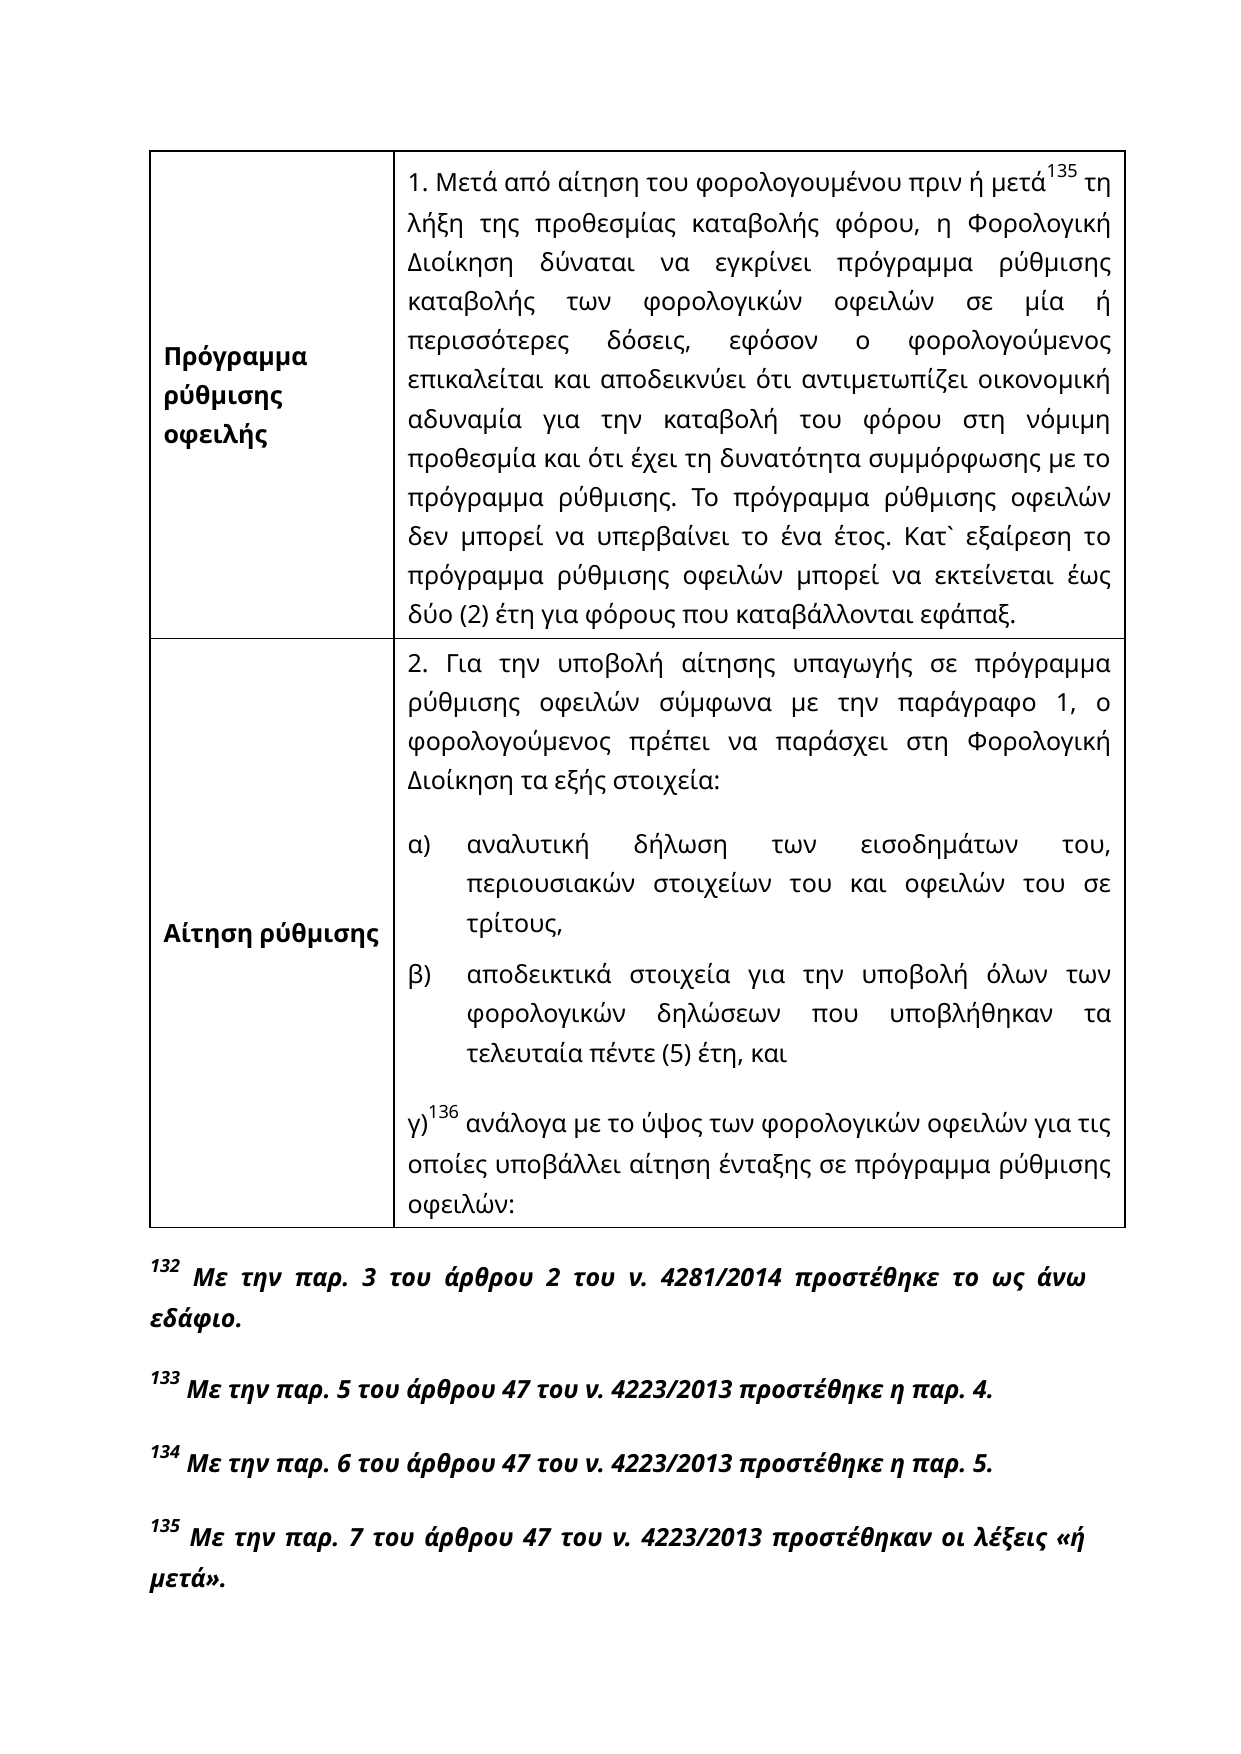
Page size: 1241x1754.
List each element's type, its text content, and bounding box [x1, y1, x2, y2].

text 135 Με την παρ. 7 του άρθρου 47 του ν. 4223/2013 προστέθηκαν οι λέξεις «ή μετά». [150, 1513, 1090, 1595]
text 133 Με την παρ. 5 του άρθρου 47 του ν. 4223/2013 προστέθηκε η παρ. 4. [150, 1365, 1090, 1408]
table_cell 1. Μετά από αίτηση του φορολογουμένου πριν ή μετά135 τη λήξη της προθεσμίας καταβολής φόρου, η Φορολογική Διοίκηση δύναται να εγκρίνει πρόγραμμα ρύθμισης καταβολής των φορολογικών οφειλών σε μία ή περισσότερες δόσεις, εφόσον ο φορολογούμενος επικαλείται και αποδεικνύει ότι αντιμετωπίζει οικονομική αδυναμία για την καταβολή του φόρου στη νόμιμη προθεσμία και ότι έχει τη δυνατότητα συμμόρφωσης με το πρόγραμμα ρύθμισης. Το πρόγραμμα ρύθμισης οφειλών δεν μπορεί να υπερβαίνει το ένα έτος. Κατ` εξαίρεση το πρόγραμμα ρύθμισης οφειλών μπορεί να εκτείνεται έως δύο (2) έτη για φόρους που καταβάλλονται εφάπαξ. [395, 152, 1124, 637]
table_cell Αίτηση ρύθμισης [151, 639, 393, 1227]
table_cell 2. Για την υποβολή αίτησης υπαγωγής σε πρόγραμμα ρύθμισης οφειλών σύμφωνα με την παράγραφο 1, ο φορολογούμενος πρέπει να παράσχει στη Φορολογική Διοίκηση τα εξής στοιχεία: α) αναλυτική δήλωση των εισοδημάτων του, περιουσιακών στοιχείων του και οφειλών του σε τρίτους, β) αποδεικτικά στοιχεία για την υποβολή όλων των φορολογικών δηλώσεων που υποβλήθηκαν τα τελευταία πέντε (5) έτη, και γ)136 ανάλογα με το ύψος των φορολογικών οφειλών για τις οποίες υποβάλλει αίτηση ένταξης σε πρόγραμμα ρύθμισης οφειλών: [395, 639, 1124, 1227]
table_cell Πρόγραμμα ρύθμισης οφειλής [151, 152, 393, 637]
text 132 Με την παρ. 3 του άρθρου 2 του ν. 4281/2014 προστέθηκε το ως άνω εδάφιο. [150, 1253, 1090, 1335]
text 134 Με την παρ. 6 του άρθρου 47 του ν. 4223/2013 προστέθηκε η παρ. 5. [150, 1439, 1090, 1482]
